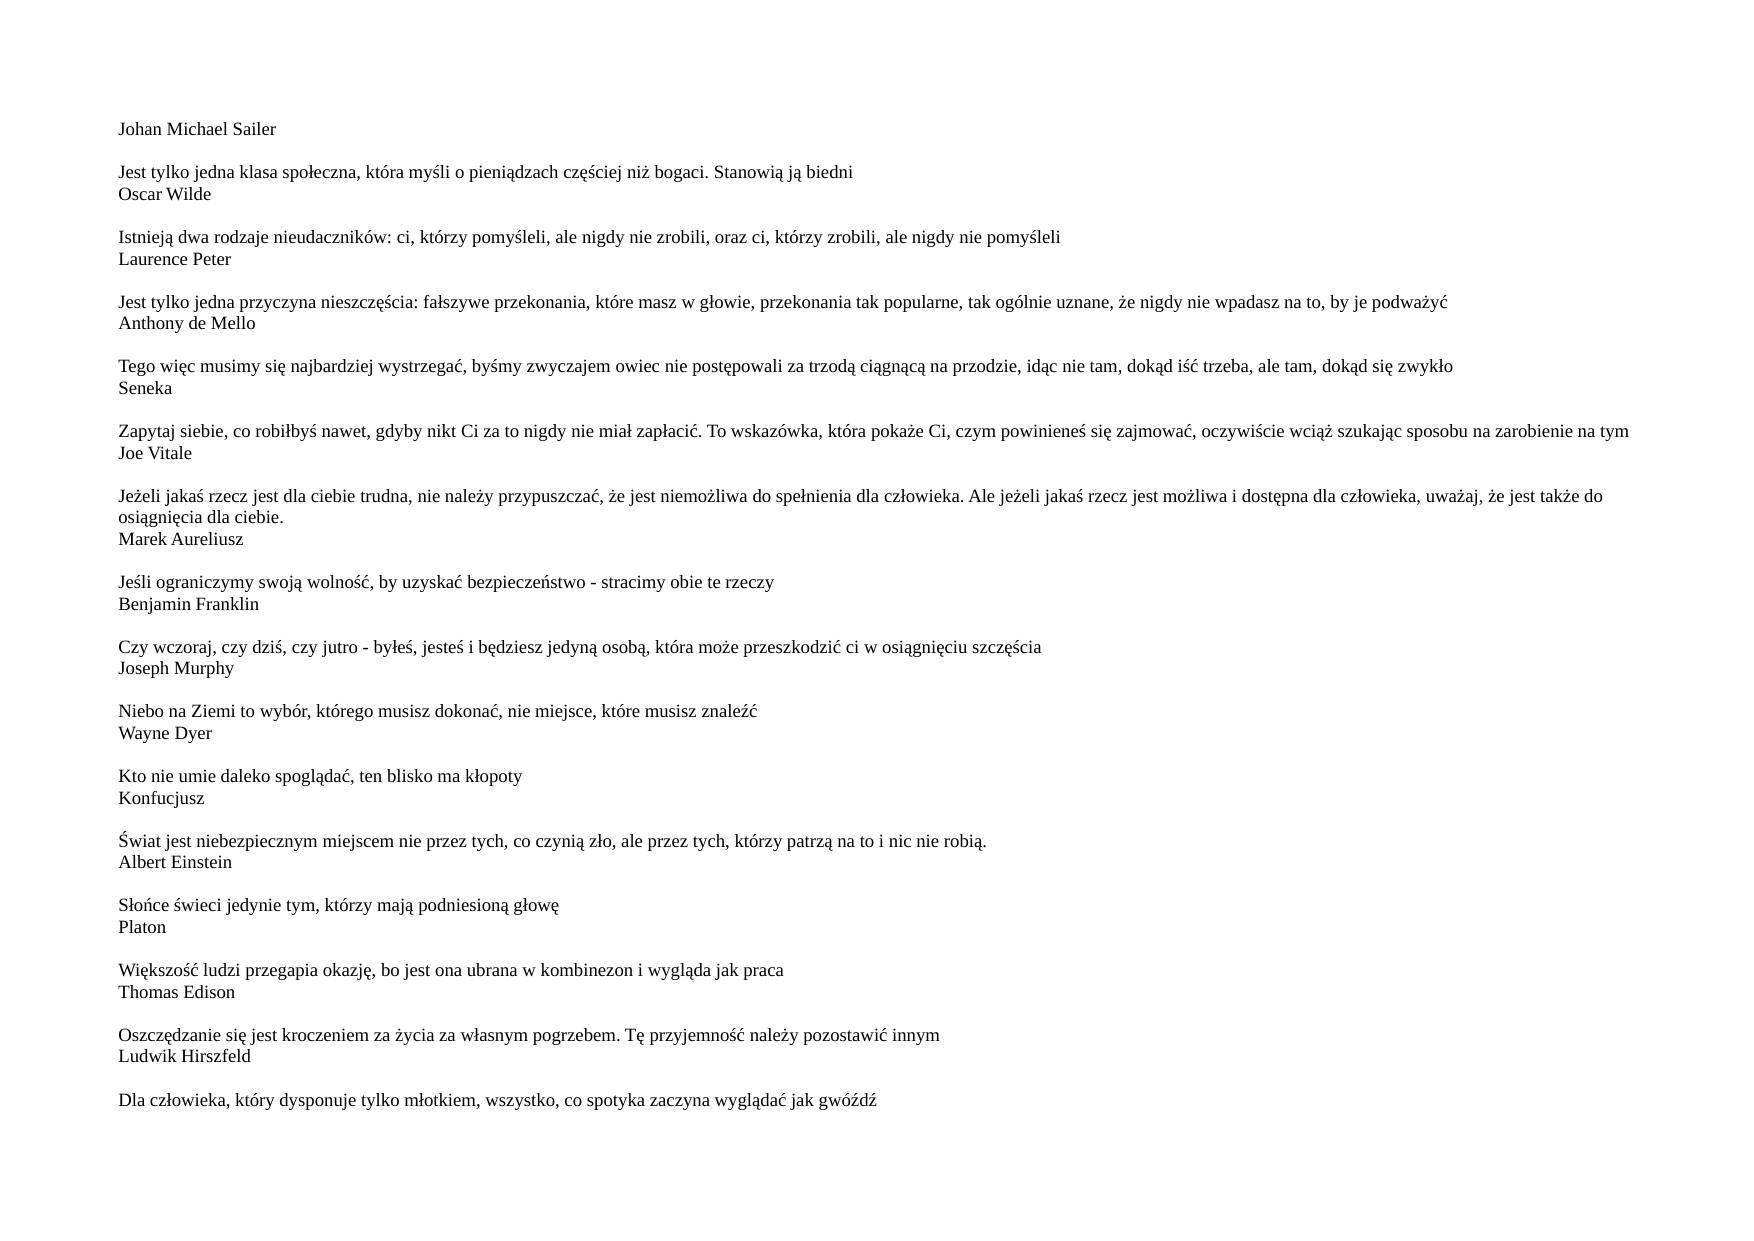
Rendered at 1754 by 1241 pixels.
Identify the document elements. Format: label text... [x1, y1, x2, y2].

text Joseph Murphy [118, 657, 1636, 679]
text Konfucjusz [118, 787, 1636, 808]
text Niebo na Ziemi to wybór, którego musisz dokonać, nie miejsce, które musisz znaleźć [118, 700, 1636, 722]
text Benjamin Franklin [118, 592, 1636, 614]
text Jest tylko jedna przyczyna nieszczęścia: fałszywe przekonania, które masz w głowie, przekonania tak popularne, tak ogólnie uznane, że nigdy nie wpadasz na to, by je podważyć [118, 291, 1636, 312]
text Czy wczoraj, czy dziś, czy jutro - byłeś, jesteś i będziesz jedyną osobą, która może przeszkodzić ci w osiągnięciu szczęścia [118, 636, 1636, 657]
text Joe Vitale [118, 442, 1636, 463]
text Ludwik Hirszfeld [118, 1045, 1636, 1067]
text Marek Aureliusz [118, 528, 1636, 549]
text Słońce świeci jedynie tym, którzy mają podniesioną głowę [118, 894, 1636, 916]
text Anthony de Mello [118, 312, 1636, 334]
text Większość ludzi przegapia okazję, bo jest ona ubrana w kombinezon i wygląda jak praca [118, 959, 1636, 981]
text Thomas Edison [118, 981, 1636, 1002]
text Platon [118, 916, 1636, 937]
text Jeżeli jakaś rzecz jest dla ciebie trudna, nie należy przypuszczać, że jest niemożliwa do spełnienia dla człowieka. Ale jeżeli jakaś rzecz jest możliwa i dostępna dla człowieka, uważaj, że jest także do osiągnięcia dla ciebie. [118, 485, 1636, 528]
text Oszczędzanie się jest kroczeniem za życia za własnym pogrzebem. Tę przyjemność należy pozostawić innym [118, 1024, 1636, 1045]
text Johan Michael Sailer [118, 118, 1636, 140]
text Kto nie umie daleko spoglądać, ten blisko ma kłopoty [118, 765, 1636, 787]
text Tego więc musimy się najbardziej wystrzegać, byśmy zwyczajem owiec nie postępowali za trzodą ciągnącą na przodzie, idąc nie tam, dokąd iść trzeba, ale tam, dokąd się zwykło [118, 355, 1636, 377]
text Seneka [118, 377, 1636, 398]
text Oscar Wilde [118, 183, 1636, 204]
text Dla człowieka, który dysponuje tylko młotkiem, wszystko, co spotyka zaczyna wyglądać jak gwóźdź [118, 1088, 1636, 1110]
text Laurence Peter [118, 247, 1636, 269]
text Albert Einstein [118, 851, 1636, 873]
text Jest tylko jedna klasa społeczna, która myśli o pieniądzach częściej niż bogaci. Stanowią ją biedni [118, 161, 1636, 183]
text Istnieją dwa rodzaje nieudaczników: ci, którzy pomyśleli, ale nigdy nie zrobili, oraz ci, którzy zrobili, ale nigdy nie pomyśleli [118, 226, 1636, 247]
text Jeśli ograniczymy swoją wolność, by uzyskać bezpieczeństwo - stracimy obie te rzeczy [118, 571, 1636, 592]
text Świat jest niebezpiecznym miejscem nie przez tych, co czynią zło, ale przez tych, którzy patrzą na to i nic nie robią. [118, 830, 1636, 851]
text Wayne Dyer [118, 722, 1636, 743]
text Zapytaj siebie, co robiłbyś nawet, gdyby nikt Ci za to nigdy nie miał zapłacić. To wskazówka, która pokaże Ci, czym powinieneś się zajmować, oczywiście wciąż szukając sposobu na zarobienie na tym [118, 420, 1636, 442]
